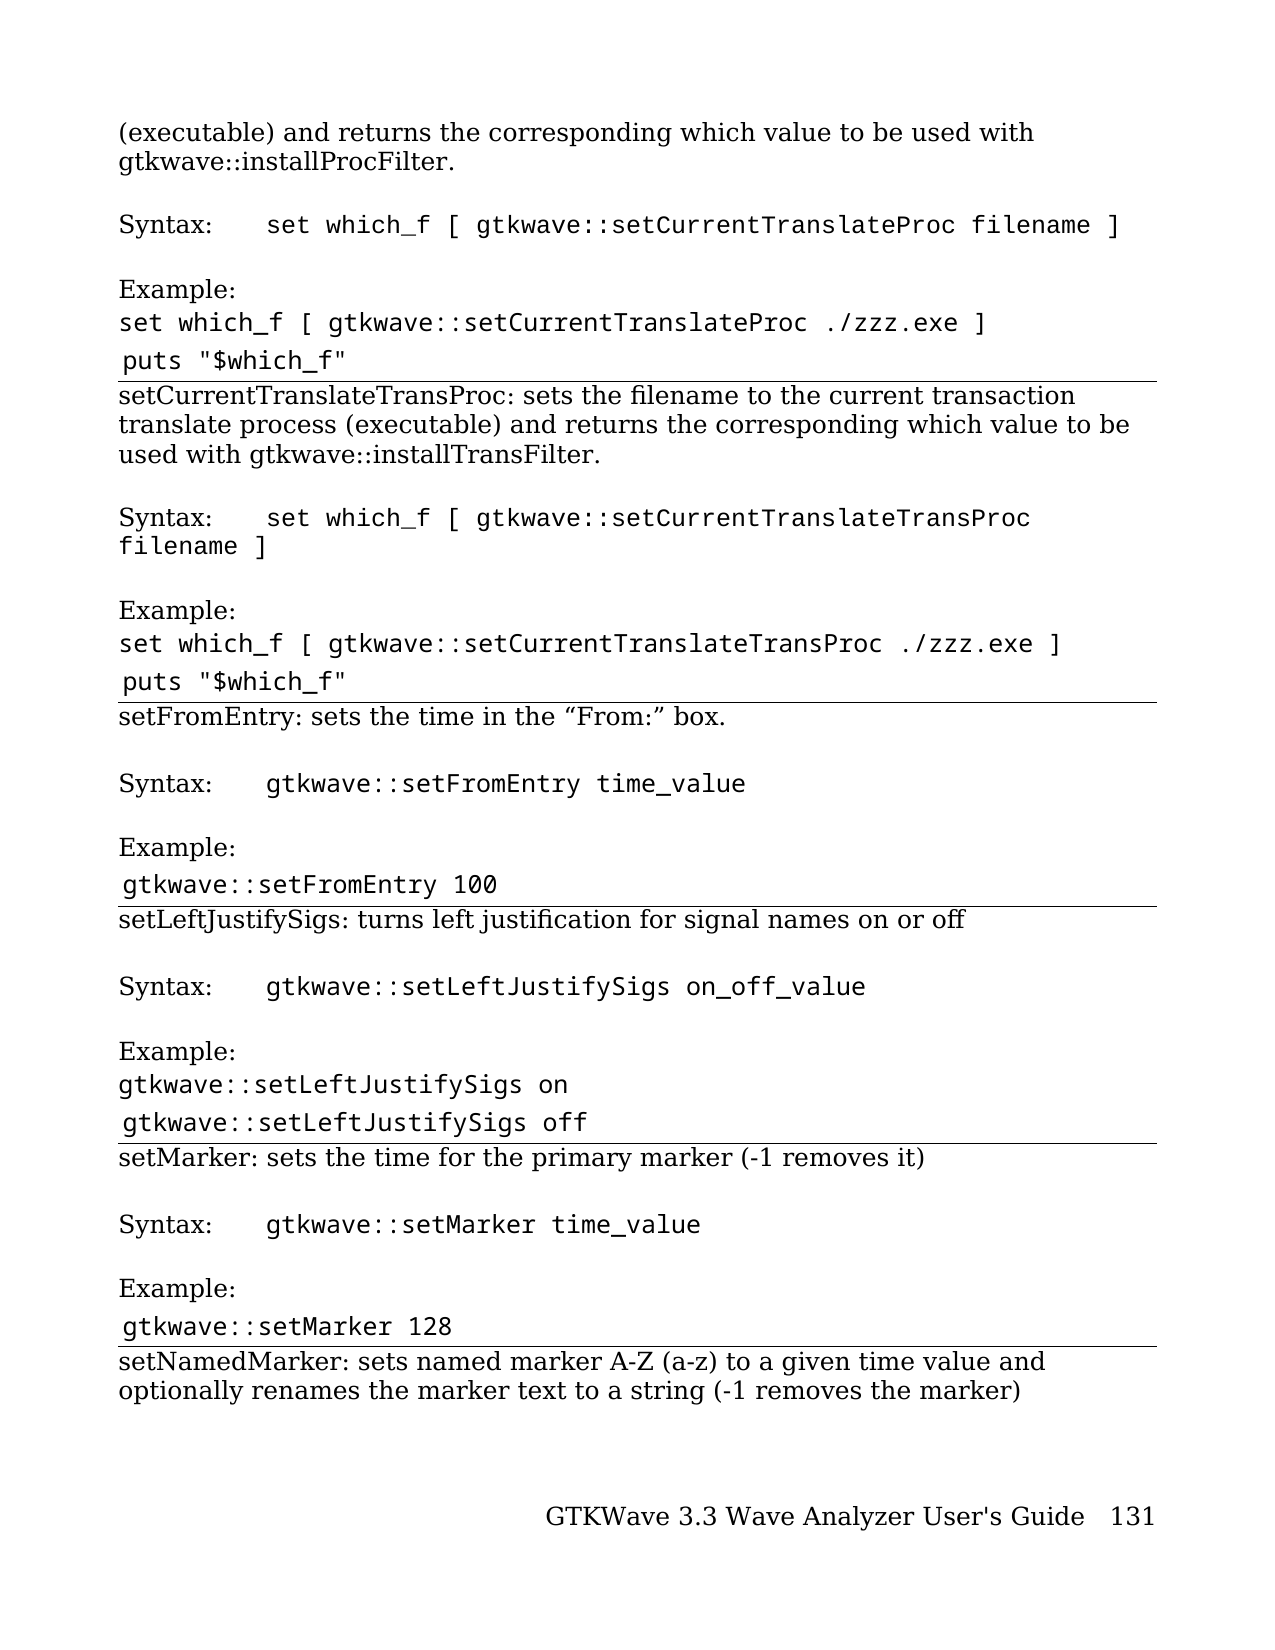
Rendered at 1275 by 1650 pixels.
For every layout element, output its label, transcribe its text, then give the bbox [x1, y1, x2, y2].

text puts "$which_f" [118, 338, 1157, 381]
text Syntax: gtkwave::setMarker time_value [118, 1206, 1157, 1241]
text setLeftJustifySigs: turns left justification for signal names on or off [118, 907, 1157, 935]
text gtkwave::setMarker 128 [118, 1304, 1157, 1346]
text setCurrentTranslateTransProc: sets the filename to the current transaction translate process (executable) and returns the corresponding which value to be used with gtkwave::installTransFilter. [118, 382, 1157, 469]
text Example: [118, 834, 1157, 863]
text Example: [118, 1037, 1157, 1066]
text Example: [118, 596, 1157, 625]
text gtkwave::setLeftJustifySigs on [118, 1066, 1157, 1100]
text setMarker: sets the time for the primary marker (-1 removes it) [118, 1144, 1157, 1172]
text Syntax: gtkwave::setLeftJustifySigs on_off_value [118, 969, 1157, 1003]
text gtkwave::setLeftJustifySigs off [118, 1100, 1157, 1143]
text setFromEntry: sets the time in the “From:” box. [118, 703, 1157, 731]
text Example: [118, 275, 1157, 304]
text setNamedMarker: sets named marker A-Z (a-z) to a given time value and optionally renames the marker text to a string (-1 removes the marker) [118, 1347, 1157, 1405]
text (executable) and returns the corresponding which value to be used with gtkwave::installProcFilter. [118, 118, 1157, 176]
text Syntax: set which_f [ gtkwave::setCurrentTranslateProc filename ] [118, 211, 1157, 241]
text Example: [118, 1274, 1157, 1304]
text gtkwave::setFromEntry 100 [118, 863, 1157, 906]
text set which_f [ gtkwave::setCurrentTranslateProc ./zzz.exe ] [118, 304, 1157, 338]
text Syntax: set which_f [ gtkwave::setCurrentTranslateTransProc filename ] [118, 503, 1157, 562]
text set which_f [ gtkwave::setCurrentTranslateTransProc ./zzz.exe ] [118, 625, 1157, 659]
text Syntax: gtkwave::setFromEntry time_value [118, 766, 1157, 799]
text puts "$which_f" [118, 659, 1157, 702]
